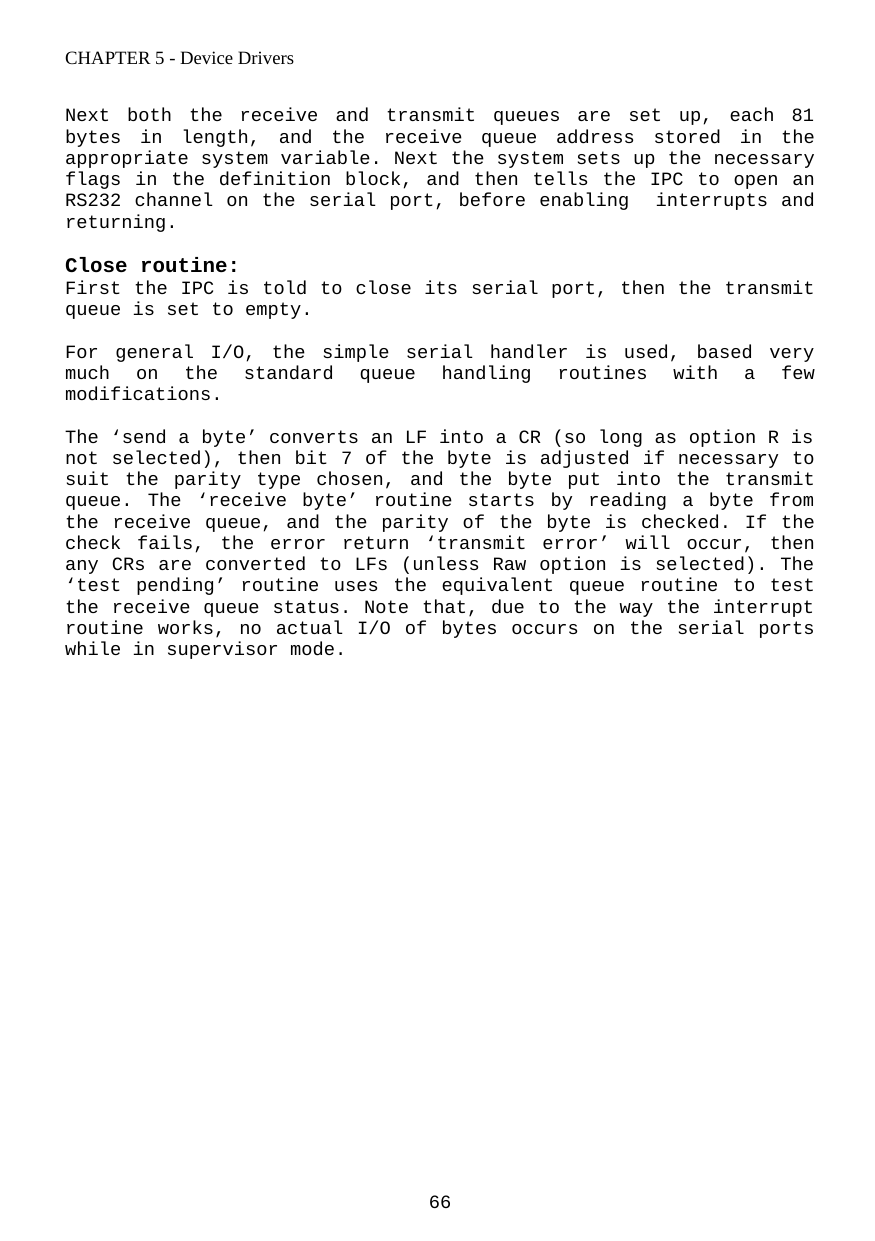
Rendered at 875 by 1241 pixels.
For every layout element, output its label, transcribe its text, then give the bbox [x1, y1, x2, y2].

text Next both the receive and transmit queues are set up, each 81 bytes in length, and the receive queue address stored in the appropriate system variable. Next the system sets up the necessary flags in the definition block, and then tells the IPC to open an RS232 channel on the serial port, before enabling interrupts and returning. [65, 106, 815, 234]
text First the IPC is told to close its serial port, then the transmit queue is set to empty. [65, 279, 815, 321]
text The ‘send a byte’ converts an LF into a CR (so long as option R is not selected), then bit 7 of the byte is adjusted if necessary to suit the parity type chosen, and the byte put into the transmit queue. The ‘receive byte’ routine starts by reading a byte from the receive queue, and the parity of the byte is checked. If the check fails, the error return ‘transmit error’ will occur, then any CRs are converted to LFs (unless Raw option is selected). The ‘test pending’ routine uses the equivalent queue routine to test the receive queue status. Note that, due to the way the interrupt routine works, no actual I/O of bytes occurs on the serial ports while in supervisor mode. [65, 427, 815, 661]
subtitle Close routine: [65, 255, 815, 279]
text For general I/O, the simple serial handler is used, based very much on the standard queue handling routines with a few modifications. [65, 342, 815, 406]
